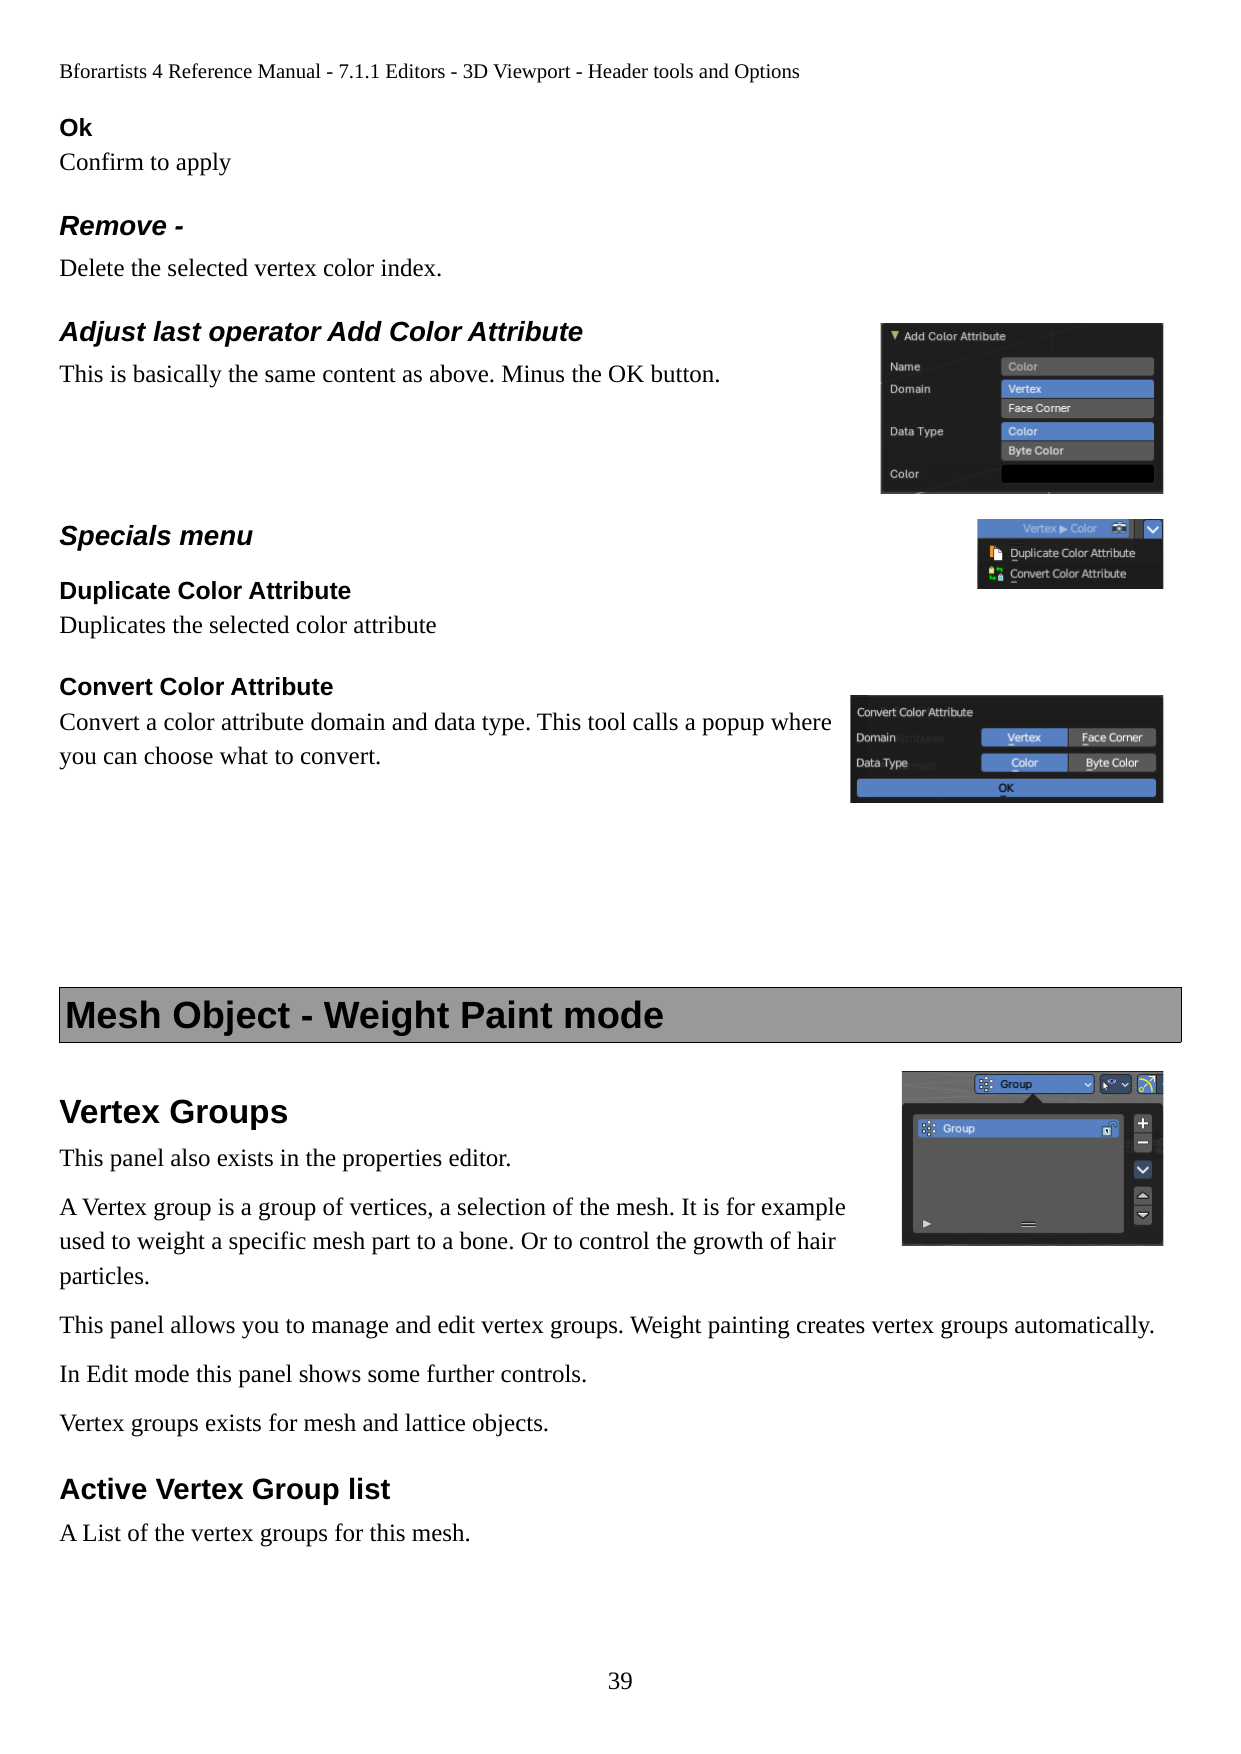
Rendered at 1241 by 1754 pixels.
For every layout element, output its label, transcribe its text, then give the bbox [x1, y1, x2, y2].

subtitle Duplicate Color Attribute [59, 576, 1181, 604]
picture [977, 519, 1164, 589]
subtitle Adjust last operator Add Color Attribute [59, 315, 1181, 347]
text Vertex groups exists for mesh and lattice objects. [59, 1408, 1181, 1437]
subtitle [1164, 1092, 1181, 1130]
subtitle Specials menu [59, 519, 977, 551]
text A List of the vertex groups for this mesh. [59, 1518, 1181, 1547]
subtitle Vertex Groups [59, 1092, 901, 1130]
picture [850, 695, 1164, 803]
subtitle Ok [59, 113, 1181, 141]
table_header Mesh Object - Weight Paint mode [60, 988, 1181, 1042]
text Convert a color attribute domain and data type. This tool calls a popup where you can choose what to convert. [59, 707, 850, 770]
text Delete the selected vertex color index. [59, 253, 1181, 282]
text Confirm to apply [59, 147, 1181, 176]
picture [880, 323, 1164, 494]
text This is basically the same content as above. Minus the OK button. [59, 359, 880, 388]
text In Edit mode this panel shows some further controls. [59, 1359, 1181, 1388]
picture [901, 1071, 1164, 1246]
text This panel also exists in the properties editor. [59, 1143, 901, 1172]
subtitle Active Vertex Group list [59, 1472, 1181, 1505]
subtitle [1164, 519, 1181, 551]
subtitle Remove - [59, 209, 1181, 241]
text This panel allows you to manage and edit vertex groups. Weight painting creates vertex groups automatically. [59, 1310, 1181, 1339]
text A Vertex group is a group of vertices, a selection of the mesh. It is for example used to weight a specific mesh part to a bone. Or to control the growth of hair particles. [59, 1192, 1181, 1289]
text Duplicates the selected color attribute [59, 611, 1181, 639]
subtitle Convert Color Attribute [59, 672, 1181, 701]
